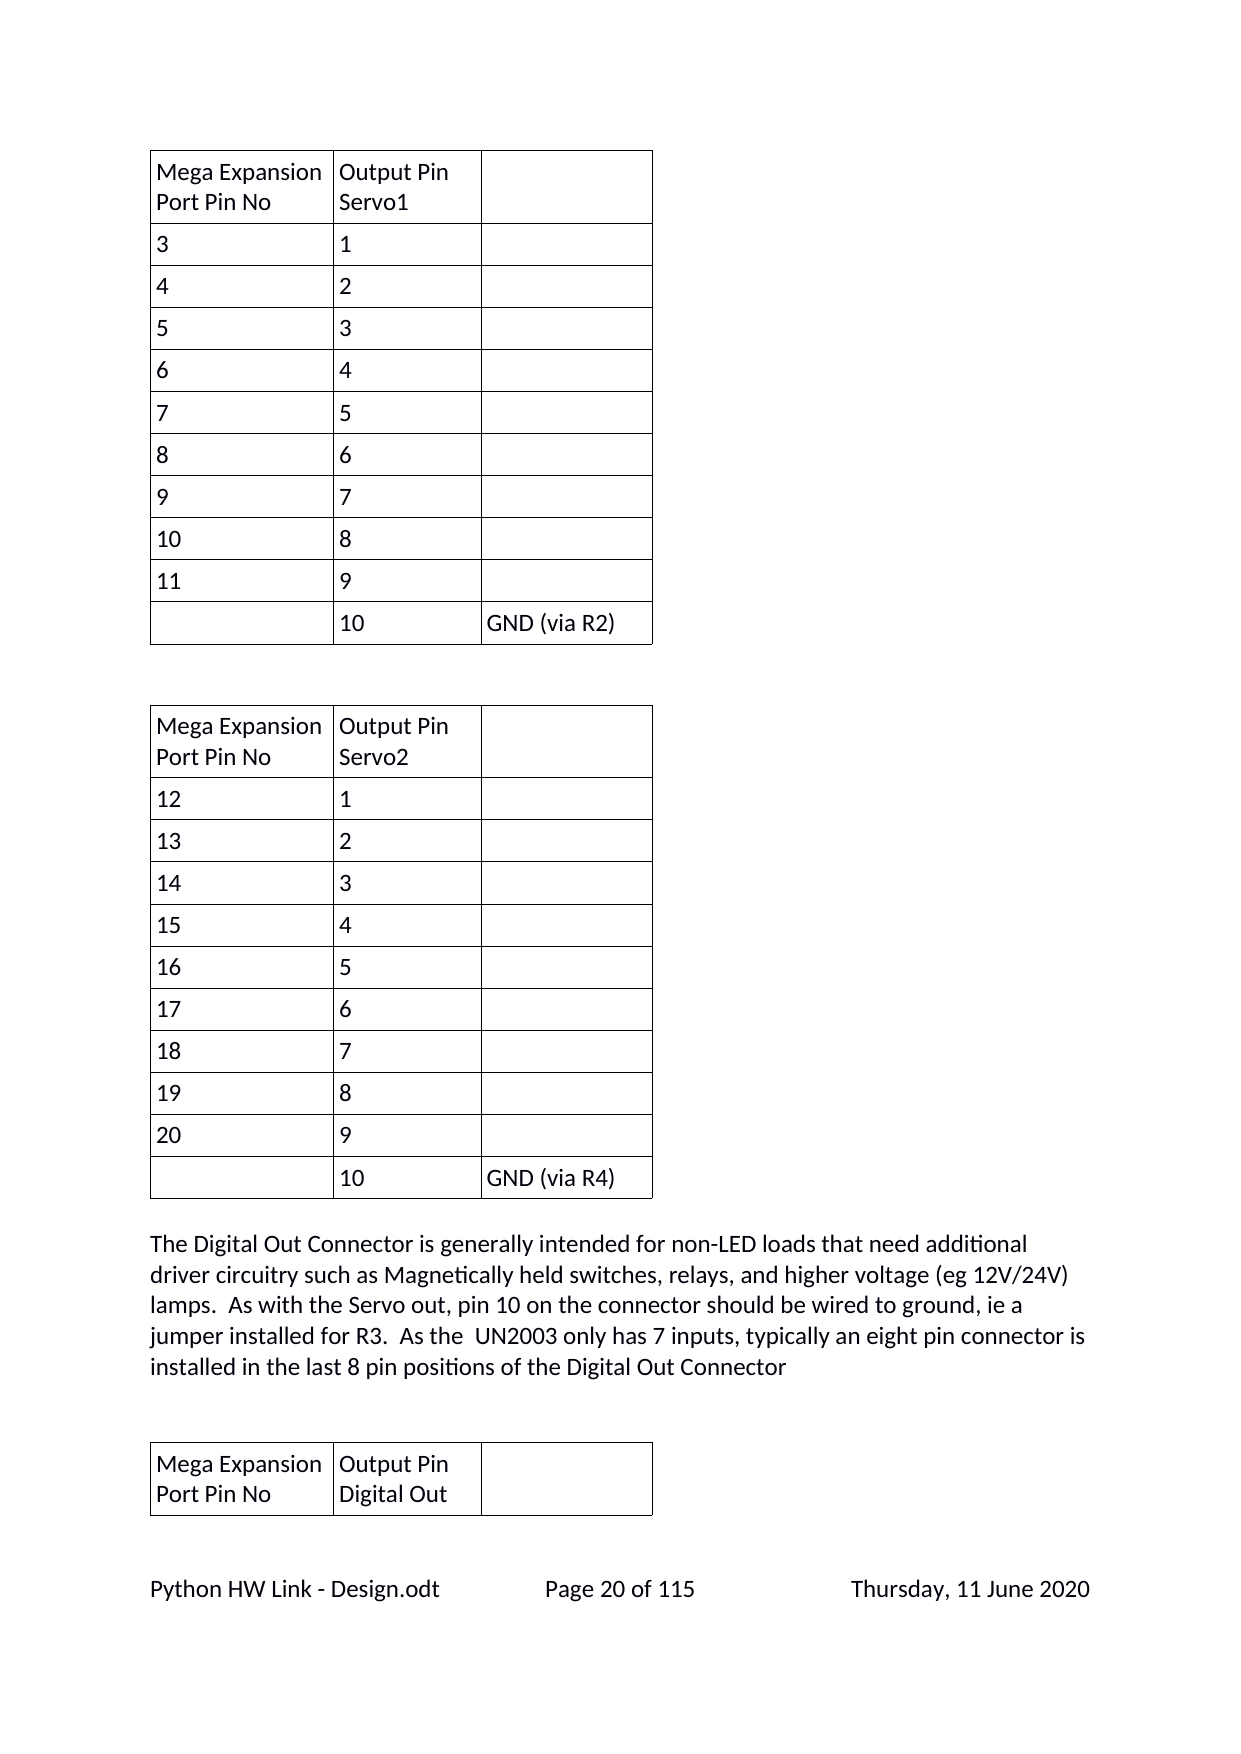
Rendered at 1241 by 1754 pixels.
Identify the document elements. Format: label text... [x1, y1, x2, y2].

table_cell 2 [334, 820, 481, 861]
table_cell 3 [334, 862, 481, 903]
table_cell [482, 905, 652, 946]
table_cell 18 [151, 1031, 333, 1072]
table_cell [151, 1157, 333, 1198]
table_cell [482, 392, 652, 433]
table_cell [151, 602, 333, 643]
table_cell [482, 862, 652, 903]
table_cell 7 [151, 392, 333, 433]
table_header Mega Expansion Port Pin No [151, 151, 333, 223]
text The Digital Out Connector is generally intended for non-LED loads that need additional driver circuitry such as Magnetically held switches, relays, and higher voltage (eg 12V/24V) lamps. As with the Servo out, pin 10 on the connector should be wired to ground, ie a jumper installed for R3. As the UN2003 only has 7 inputs, typically an eight pin connector is installed in the last 8 pin positions of the Digital Out Connector [150, 1229, 1090, 1381]
table_cell 4 [334, 905, 481, 946]
table_cell 13 [151, 820, 333, 861]
table_cell 5 [334, 392, 481, 433]
table_cell [482, 476, 652, 517]
table_cell [482, 947, 652, 988]
table_cell 5 [151, 308, 333, 349]
table_cell [482, 266, 652, 307]
table_cell 3 [334, 308, 481, 349]
table_cell 6 [334, 434, 481, 475]
table_cell 5 [334, 947, 481, 988]
table_cell [482, 560, 652, 601]
table_cell 1 [334, 778, 481, 819]
table_header Output Pin Servo1 [334, 151, 481, 223]
table_cell 4 [334, 350, 481, 391]
table_cell 9 [334, 560, 481, 601]
table_header Output Pin Servo2 [334, 706, 481, 777]
table_cell [482, 308, 652, 349]
table_cell [482, 778, 652, 819]
table_cell [482, 1115, 652, 1156]
table_cell [482, 434, 652, 475]
table_header Mega Expansion Port Pin No [151, 706, 333, 777]
table_cell 6 [151, 350, 333, 391]
table_cell 14 [151, 862, 333, 903]
table_cell 8 [334, 518, 481, 559]
table_cell [482, 820, 652, 861]
table_cell 3 [151, 224, 333, 265]
table_header [482, 1443, 652, 1515]
table_cell GND (via R4) [482, 1157, 652, 1198]
table_cell 8 [334, 1073, 481, 1114]
table_cell [482, 1031, 652, 1072]
table_cell 12 [151, 778, 333, 819]
table_cell 20 [151, 1115, 333, 1156]
table_cell 16 [151, 947, 333, 988]
table_cell 11 [151, 560, 333, 601]
table_cell 7 [334, 1031, 481, 1072]
table_cell GND (via R2) [482, 602, 652, 643]
table_header Output Pin Digital Out [334, 1443, 481, 1515]
table_cell 17 [151, 989, 333, 1030]
table_cell [482, 224, 652, 265]
table_cell 7 [334, 476, 481, 517]
table_cell [482, 518, 652, 559]
table_cell 1 [334, 224, 481, 265]
table_header [482, 151, 652, 223]
table_cell 19 [151, 1073, 333, 1114]
table_cell 15 [151, 905, 333, 946]
table_cell 6 [334, 989, 481, 1030]
table_cell 10 [151, 518, 333, 559]
table_cell 9 [151, 476, 333, 517]
table_cell [482, 989, 652, 1030]
table_header Mega Expansion Port Pin No [151, 1443, 333, 1515]
table_cell 9 [334, 1115, 481, 1156]
table_cell 10 [334, 602, 481, 643]
table_cell 2 [334, 266, 481, 307]
table_cell [482, 350, 652, 391]
table_cell 10 [334, 1157, 481, 1198]
table_header [482, 706, 652, 777]
table_cell [482, 1073, 652, 1114]
table_cell 8 [151, 434, 333, 475]
table_cell 4 [151, 266, 333, 307]
